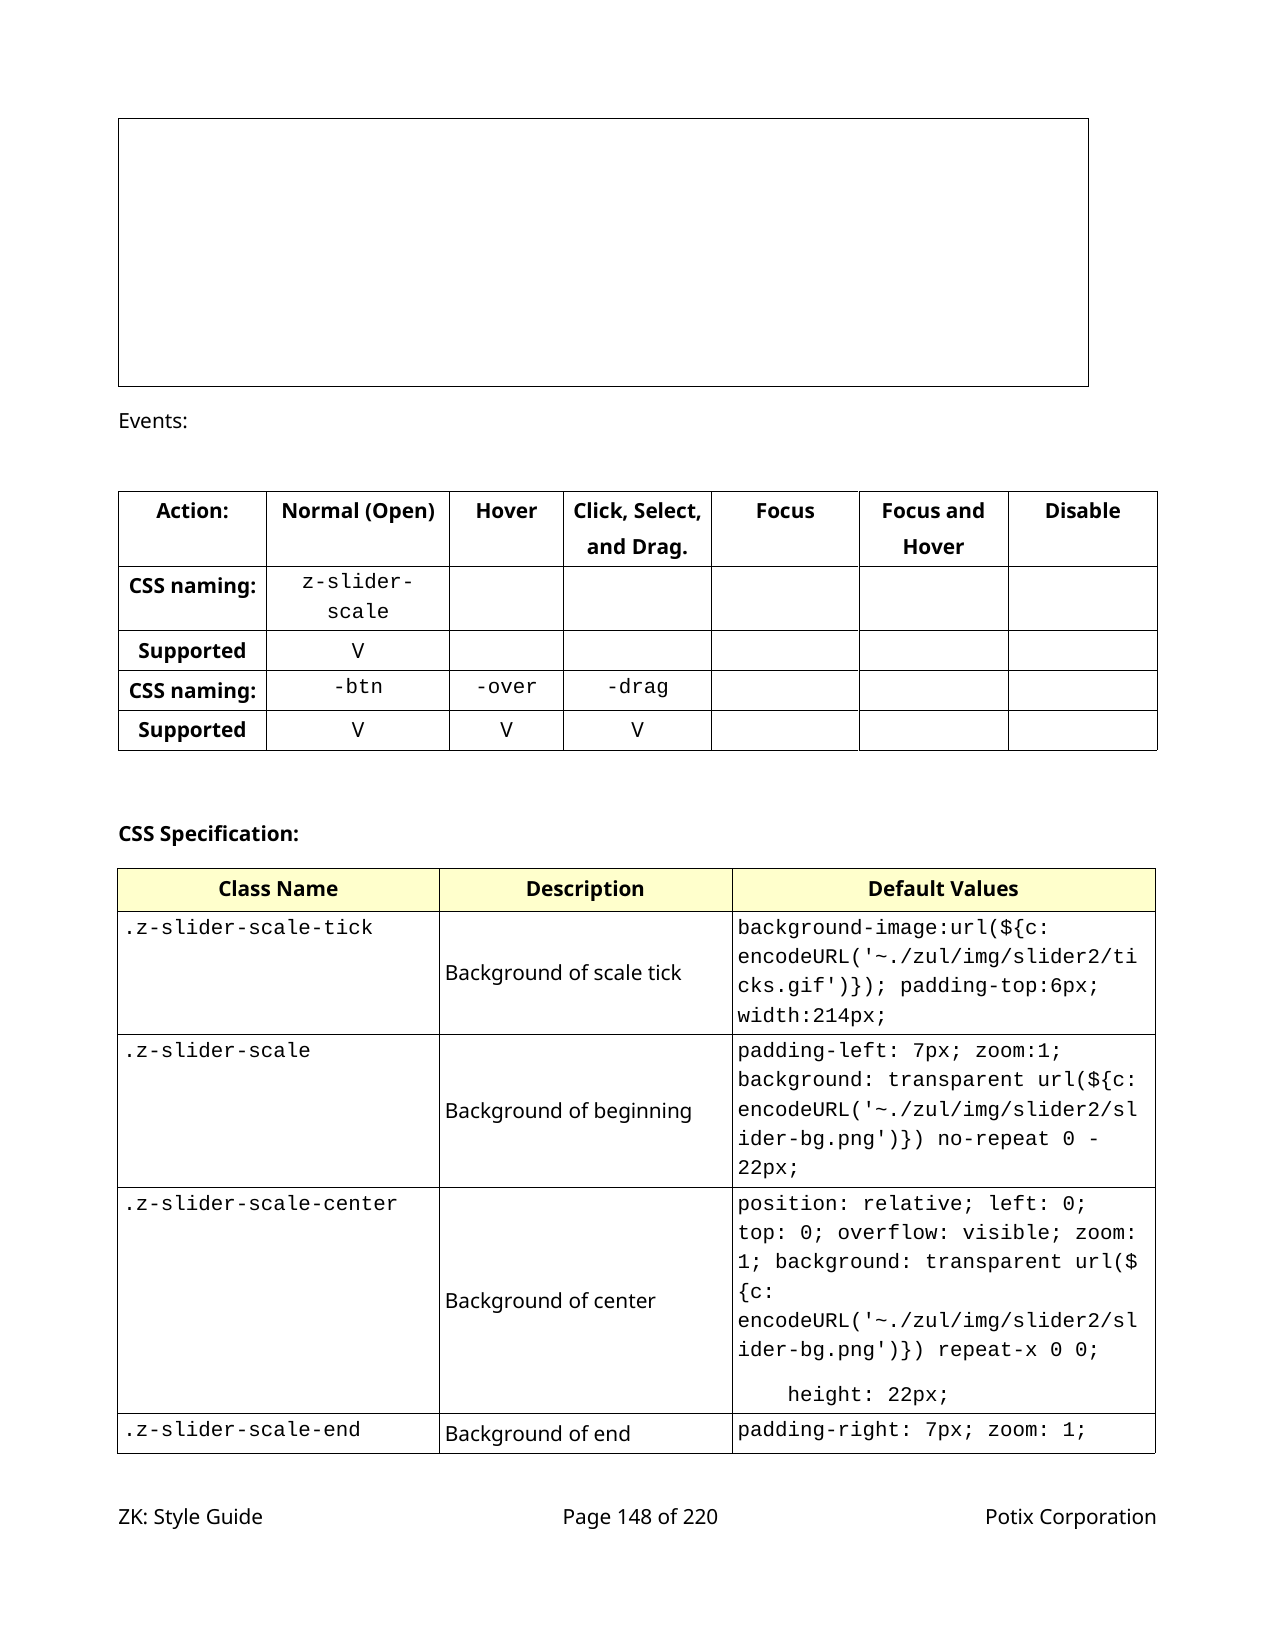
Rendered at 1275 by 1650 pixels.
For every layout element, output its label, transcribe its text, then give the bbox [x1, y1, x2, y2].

table_cell [712, 671, 858, 710]
table_cell [712, 631, 858, 670]
table_cell -btn [267, 671, 449, 710]
text Events: [118, 407, 1157, 470]
table_cell [1009, 711, 1157, 750]
table_cell CSS naming: [119, 671, 266, 710]
table_cell [860, 711, 1008, 750]
table_header Default Values [733, 869, 1155, 911]
table_cell -over [450, 671, 563, 710]
table_cell V [450, 711, 563, 750]
table_cell Background of scale tick [440, 912, 732, 1034]
table_header Focus [712, 492, 858, 566]
table_cell Background of end [440, 1414, 732, 1453]
table_cell [712, 567, 858, 630]
table_cell position: relative; left: 0; top: 0; overflow: visible; zoom: 1; background: transparent url(${c: encodeURL('~./zul/img/slider2/slider-bg.png')}) repeat-x 0 0; height: 22px; [733, 1188, 1155, 1413]
table_header Description [440, 869, 732, 911]
table_header Focus and Hover [860, 492, 1008, 566]
table_header Normal (Open) [267, 492, 449, 566]
table_cell V [267, 711, 449, 750]
table_header Action: [119, 492, 266, 566]
table_cell z-slider-scale [267, 567, 449, 630]
table_cell [1009, 567, 1157, 630]
table_cell [119, 119, 1088, 386]
table_cell Background of beginning [440, 1035, 732, 1187]
table_cell [450, 567, 563, 630]
table_cell Background of center [440, 1188, 732, 1413]
table_cell padding-left: 7px; zoom:1; background: transparent url(${c: encodeURL('~./zul/img/slider2/slider-bg.png')}) no-repeat 0 -22px; [733, 1035, 1155, 1187]
table_cell .z-slider-scale [118, 1035, 439, 1187]
table_cell Supported [119, 631, 266, 670]
table_header Class Name [118, 869, 439, 911]
table_cell [860, 631, 1008, 670]
table_cell Supported [119, 711, 266, 750]
table_header Hover [450, 492, 563, 566]
table_cell .z-slider-scale-tick [118, 912, 439, 1034]
table_cell [564, 567, 711, 630]
table_cell [860, 567, 1008, 630]
table_cell padding-right: 7px; zoom: 1; [733, 1414, 1155, 1453]
table_cell [564, 631, 711, 670]
table_cell V [267, 631, 449, 670]
table_cell [450, 631, 563, 670]
table_cell .z-slider-scale-end [118, 1414, 439, 1453]
table_cell -drag [564, 671, 711, 710]
text CSS Specification: [118, 819, 1157, 847]
table_cell [712, 711, 858, 750]
table_cell [1009, 631, 1157, 670]
table_cell V [564, 711, 711, 750]
table_header Disable [1009, 492, 1157, 566]
table_cell CSS naming: [119, 567, 266, 630]
table_cell background-image:url(${c: encodeURL('~./zul/img/slider2/ticks.gif')}); padding-top:6px; width:214px; [733, 912, 1155, 1034]
table_cell [1009, 671, 1157, 710]
table_cell .z-slider-scale-center [118, 1188, 439, 1413]
table_header Click, Select, and Drag. [564, 492, 711, 566]
table_cell [860, 671, 1008, 710]
